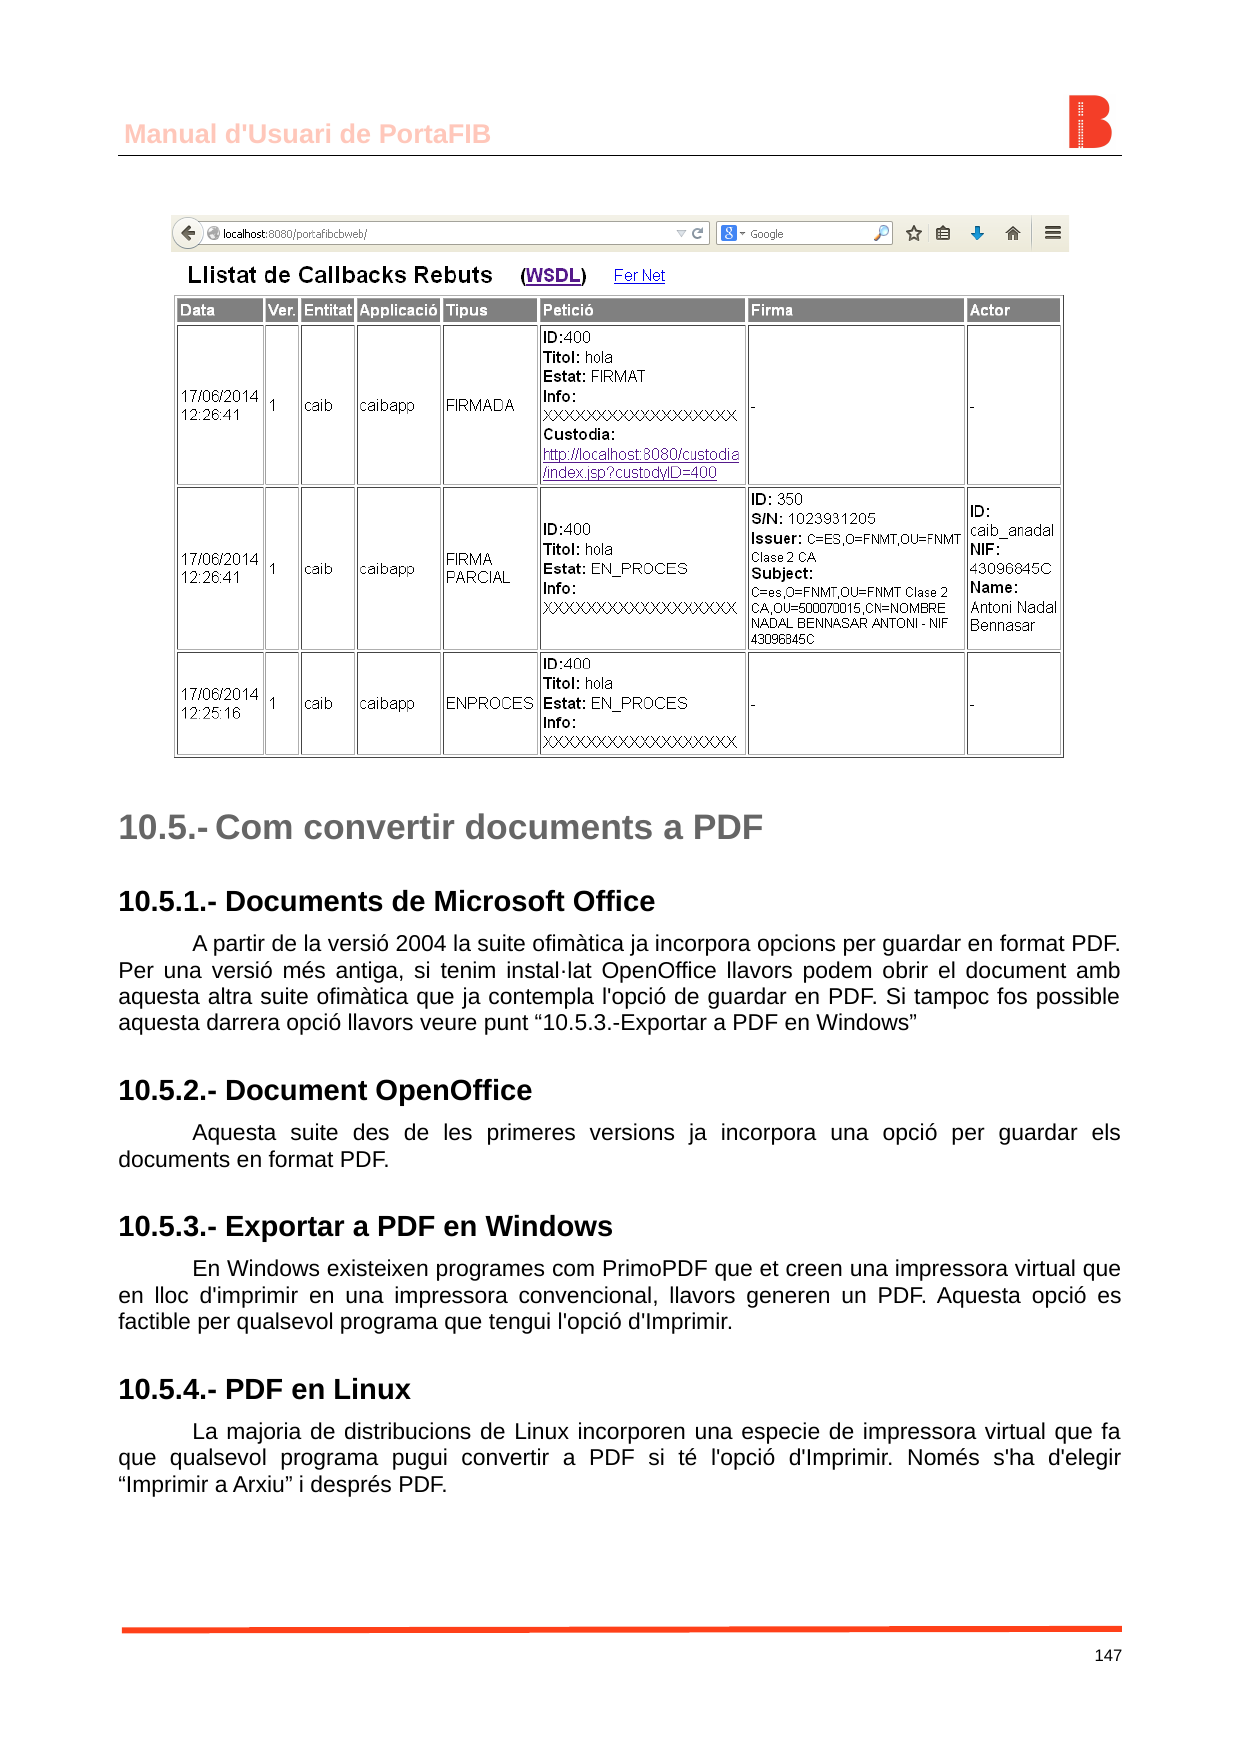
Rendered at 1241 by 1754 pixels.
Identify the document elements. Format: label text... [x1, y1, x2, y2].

picture [1063, 94, 1117, 150]
text En Windows existeixen programes com PrimoPDF que et creen una impressora virtual que en lloc d'imprimir en una impressora convencional, llavors generen un PDF. Aquesta opció es factible per qualsevol programa que tengui l'opció d'Imprimir. [118, 1255, 1122, 1334]
subtitle Documents de Microsoft Office [118, 884, 1122, 918]
subtitle Com convertir documents a PDF [118, 806, 1122, 847]
text La majoria de distribucions de Linux incorporen una especie de impressora virtual que fa que qualsevol programa pugui convertir a PDF si té l'opció d'Imprimir. Només s'ha d'elegir “Imprimir a Arxiu” i després PDF. [118, 1418, 1122, 1497]
text Aquesta suite des de les primeres versions ja incorpora una opció per guardar els documents en format PDF. [118, 1119, 1122, 1172]
subtitle PDF en Linux [118, 1372, 1122, 1406]
text A partir de la versió 2004 la suite ofimàtica ja incorpora opcions per guardar en format PDF. Per una versió més antiga, si tenim instal·lat OpenOffice llavors podem obrir el document amb aquesta altra suite ofimàtica que ja contempla l'opció de guardar en PDF. Si tampoc fos possible aquesta darrera opció llavors veure punt “10.5.3.-Exportar a PDF en Windows” [118, 930, 1122, 1036]
subtitle Exportar a PDF en Windows [118, 1209, 1122, 1243]
subtitle Document OpenOffice [118, 1073, 1122, 1107]
picture [171, 215, 1070, 769]
